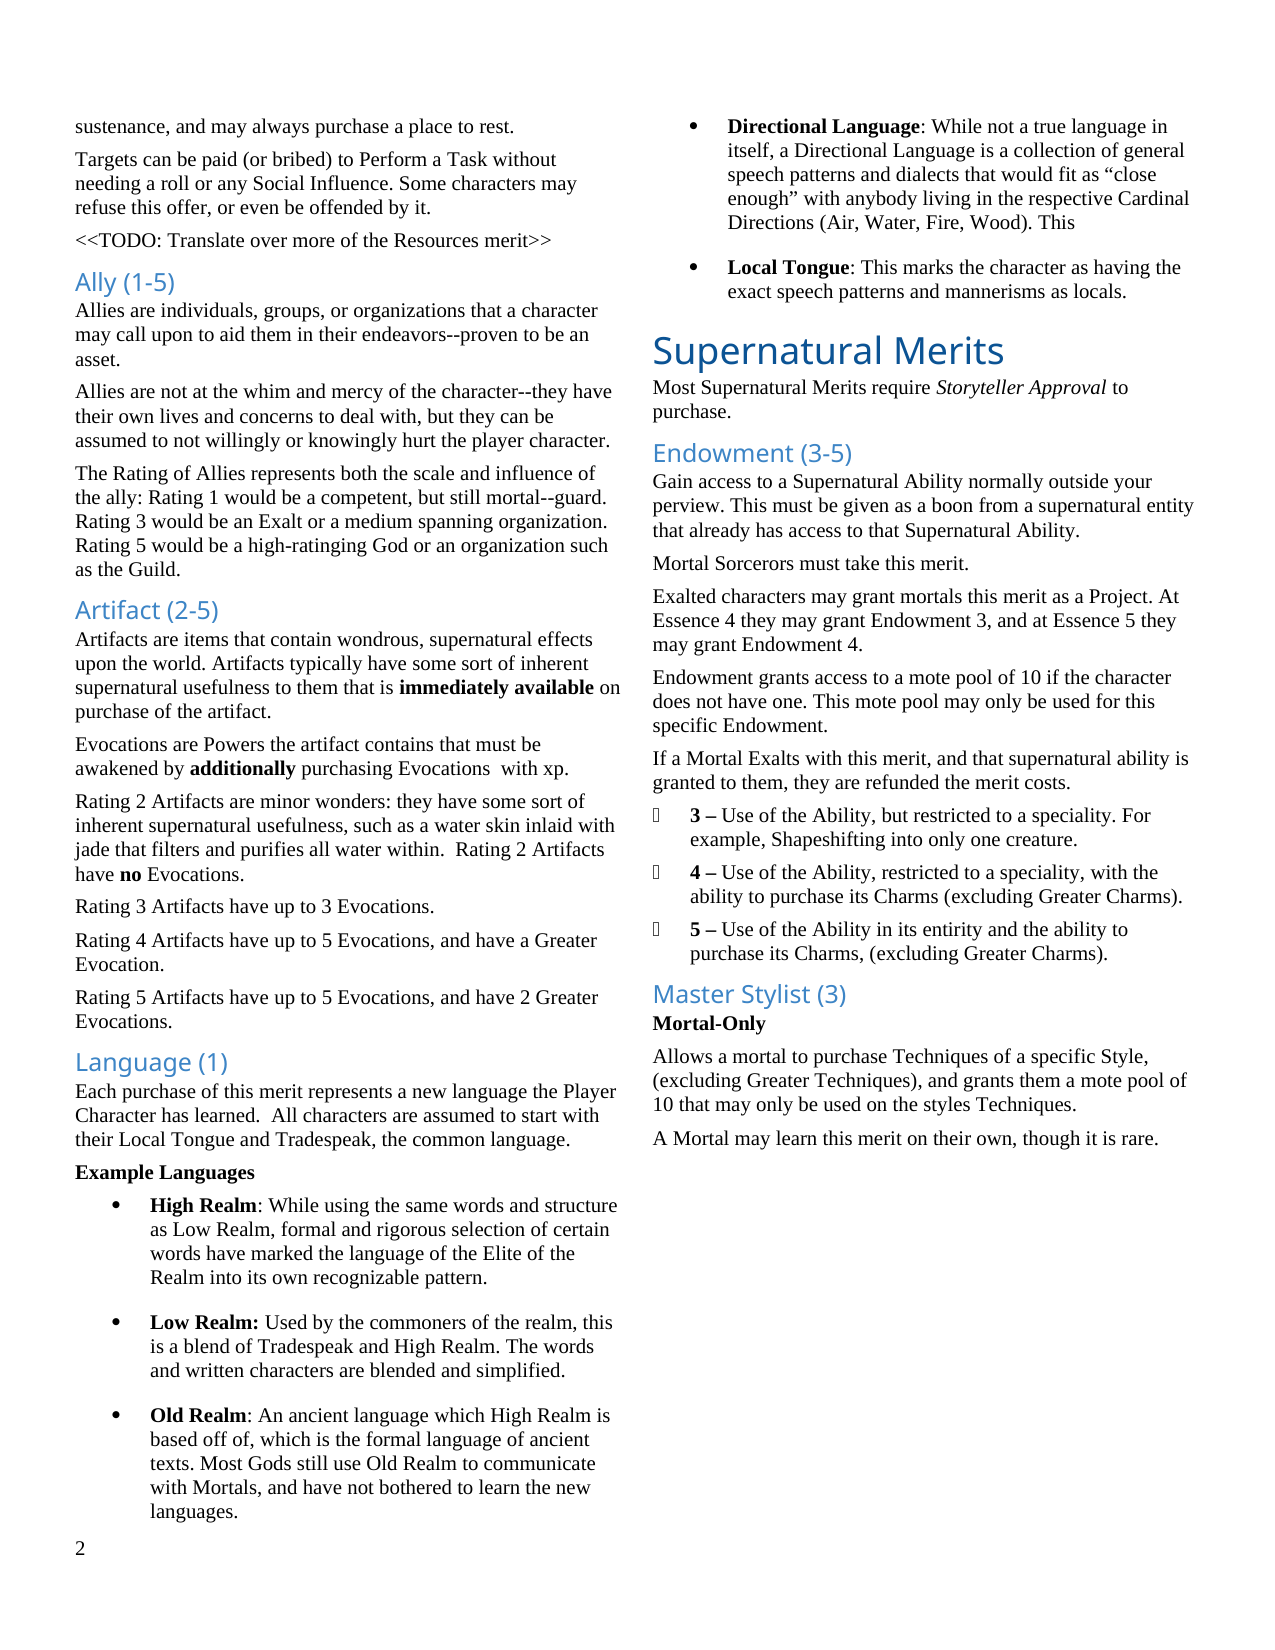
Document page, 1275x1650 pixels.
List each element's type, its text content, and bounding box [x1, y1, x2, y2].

text Each purchase of this merit represents a new language the Player Character has learned. All characters are assumed to start with their Local Tongue and Tradespeak, the common language. [75, 1079, 622, 1151]
text The Rating of Allies represents both the scale and influence of the ally: Rating 1 would be a competent, but still mortal--guard. Rating 3 would be an Exalt or a medium spanning organization. Rating 5 would be a high-ratinging God or an organization such as the Guild. [75, 461, 622, 581]
text Rating 2 Artifacts are minor wonders: they have some sort of inherent supernatural usefulness, such as a water skin inlaid with jade that filters and purifies all water within. Rating 2 Artifacts have no Evocations. [75, 789, 622, 886]
subtitle Supernatural Merits [652, 324, 1200, 375]
text Allows a mortal to purchase Techniques of a specific Style, (excluding Greater Techniques), and grants them a mote pool of 10 that may only be used on the styles Techniques. [652, 1044, 1200, 1116]
text Targets can be paid (or bribed) to Perform a Task without needing a roll or any Social Influence. Some characters may refuse this offer, or even be offended by it. [75, 147, 622, 219]
text Allies are individuals, groups, or organizations that a character may call upon to aid them in their endeavors--proven to be an asset. [75, 298, 622, 371]
text Evocations are Powers the artifact contains that must be awakened by additionally purchasing Evocations with xp. [75, 732, 622, 780]
list Local Tongue: This marks the character as having the exact speech patterns and mannerisms as locals. [690, 255, 1200, 303]
text A Mortal may learn this merit on their own, though it is rare. [652, 1125, 1200, 1149]
subtitle Artifact (2-5) [75, 593, 622, 627]
subtitle Language (1) [75, 1045, 622, 1079]
text Rating 5 Artifacts have up to 5 Evocations, and have 2 Greater Evocations. [75, 984, 622, 1033]
list Directional Language: While not a true language in itself, a Directional Language is a collection of general speech patterns and dialects that would fit as “close enough” with anybody living in the respective Cardinal Directions (Air, Water, Fire, Wood). This [690, 114, 1200, 234]
text Most Supernatural Merits require Storyteller Approval to purchase. [652, 375, 1200, 423]
text <<TODO: Translate over more of the Resources merit>> [75, 228, 622, 252]
text Artifacts are items that contain wondrous, supernatural effects upon the world. Artifacts typically have some sort of inherent supernatural usefulness to them that is immediately available on purchase of the artifact. [75, 627, 622, 723]
text Rating 3 Artifacts have up to 3 Evocations. [75, 894, 622, 918]
subtitle Endowment (3-5) [652, 435, 1200, 469]
list High Realm: While using the same words and structure as Low Realm, formal and rigorous selection of certain words have marked the language of the Elite of the Realm into its own recognizable pattern. [112, 1193, 622, 1289]
text Mortal Sorcerors must take this merit. [652, 551, 1200, 574]
text sustenance, and may always purchase a place to rest. [75, 114, 622, 138]
text Mortal-Only [652, 1011, 1200, 1035]
text Exalted characters may grant mortals this merit as a Project. At Essence 4 they may grant Endowment 3, and at Essence 5 they may grant Endowment 4. [652, 583, 1200, 656]
text If a Mortal Exalts with this merit, and that supernatural ability is granted to them, they are refunded the merit costs. [652, 746, 1200, 794]
text Gain access to a Supernatural Ability normally outside your perview. This must be given as a boon from a supernatural entity that already has access to that Supernatural Ability. [652, 469, 1200, 542]
list 4 – Use of the Ability, restricted to a speciality, with the ability to purchase its Charms (excluding Greater Charms). [652, 860, 1200, 908]
subtitle Ally (1-5) [75, 264, 622, 298]
text Example Languages [75, 1160, 622, 1184]
list Old Realm: An ancient language which High Realm is based off of, which is the formal language of ancient texts. Most Gods still use Old Realm to communicate with Mortals, and have not bothered to learn the new languages. [112, 1403, 622, 1523]
list 5 – Use of the Ability in its entirity and the ability to purchase its Charms, (excluding Greater Charms). [652, 917, 1200, 965]
text Endowment grants access to a mote pool of 10 if the character does not have one. This mote pool may only be used for this specific Endowment. [652, 665, 1200, 737]
list 3 – Use of the Ability, but restricted to a speciality. For example, Shapeshifting into only one creature. [652, 803, 1200, 851]
list Low Realm: Used by the commoners of the realm, this is a blend of Tradespeak and High Realm. The words and written characters are blended and simplified. [112, 1310, 622, 1382]
text Rating 4 Artifacts have up to 5 Evocations, and have a Greater Evocation. [75, 927, 622, 976]
text Allies are not at the whim and mercy of the character--they have their own lives and concerns to deal with, but they can be assumed to not willingly or knowingly hurt the player character. [75, 379, 622, 452]
subtitle Master Stylist (3) [652, 977, 1200, 1011]
